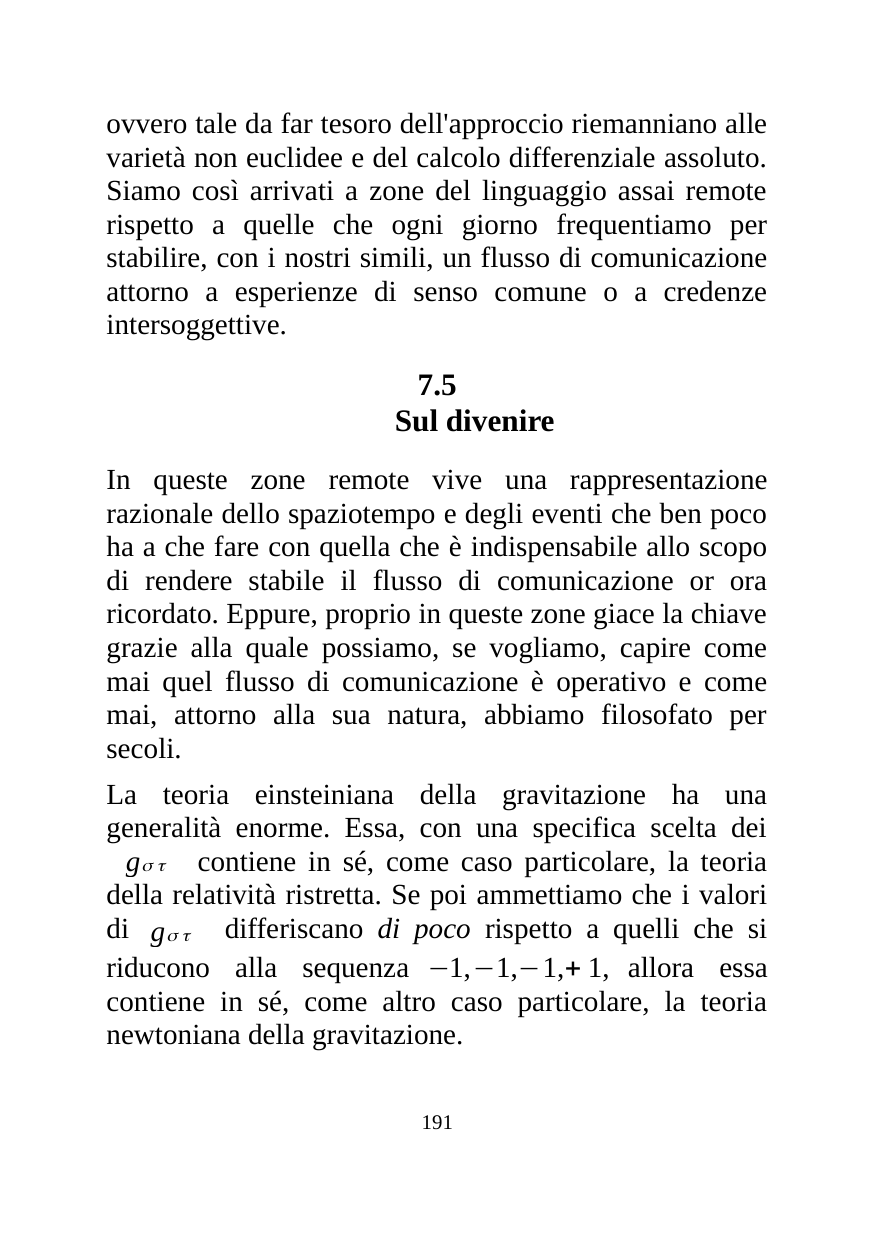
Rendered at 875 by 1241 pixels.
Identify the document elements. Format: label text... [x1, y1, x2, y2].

text In queste zone remote vive una rappresentazione razionale dello spaziotempo e degli eventi che ben poco ha a che fare con quella che è indispensabile allo scopo di rendere stabile il flusso di comunicazione or ora ricordato. Eppure, proprio in queste zone giace la chiave grazie alla quale possiamo, se vogliamo, capire come mai quel flusso di comunicazione è operativo e come mai, attorno alla sua natura, abbiamo filosofato per secoli. [106, 462, 768, 764]
text La teoria einsteiniana della gravitazione ha una generalità enorme. Essa, con una specifica scelta dei contiene in sé, come caso particolare, la teoria della relatività ristretta. Se poi ammettiamo che i valori di differiscano di poco rispetto a quelli che si riducono alla sequenzaallora essa contiene in sé, come altro caso particolare, la teoria newtoniana della gravitazione. [106, 777, 768, 1051]
subtitle 7.5 Sul divenire [106, 366, 768, 438]
text ovvero tale da far tesoro dell'approccio riemanniano alle varietà non euclidee e del calcolo differenziale assoluto. Siamo così arrivati a zone del linguaggio assai remote rispetto a quelle che ogni giorno frequentiamo per stabilire, con i nostri simili, un flusso di comunicazione attorno a esperienze di senso comune o a credenze intersoggettive. [106, 106, 768, 341]
